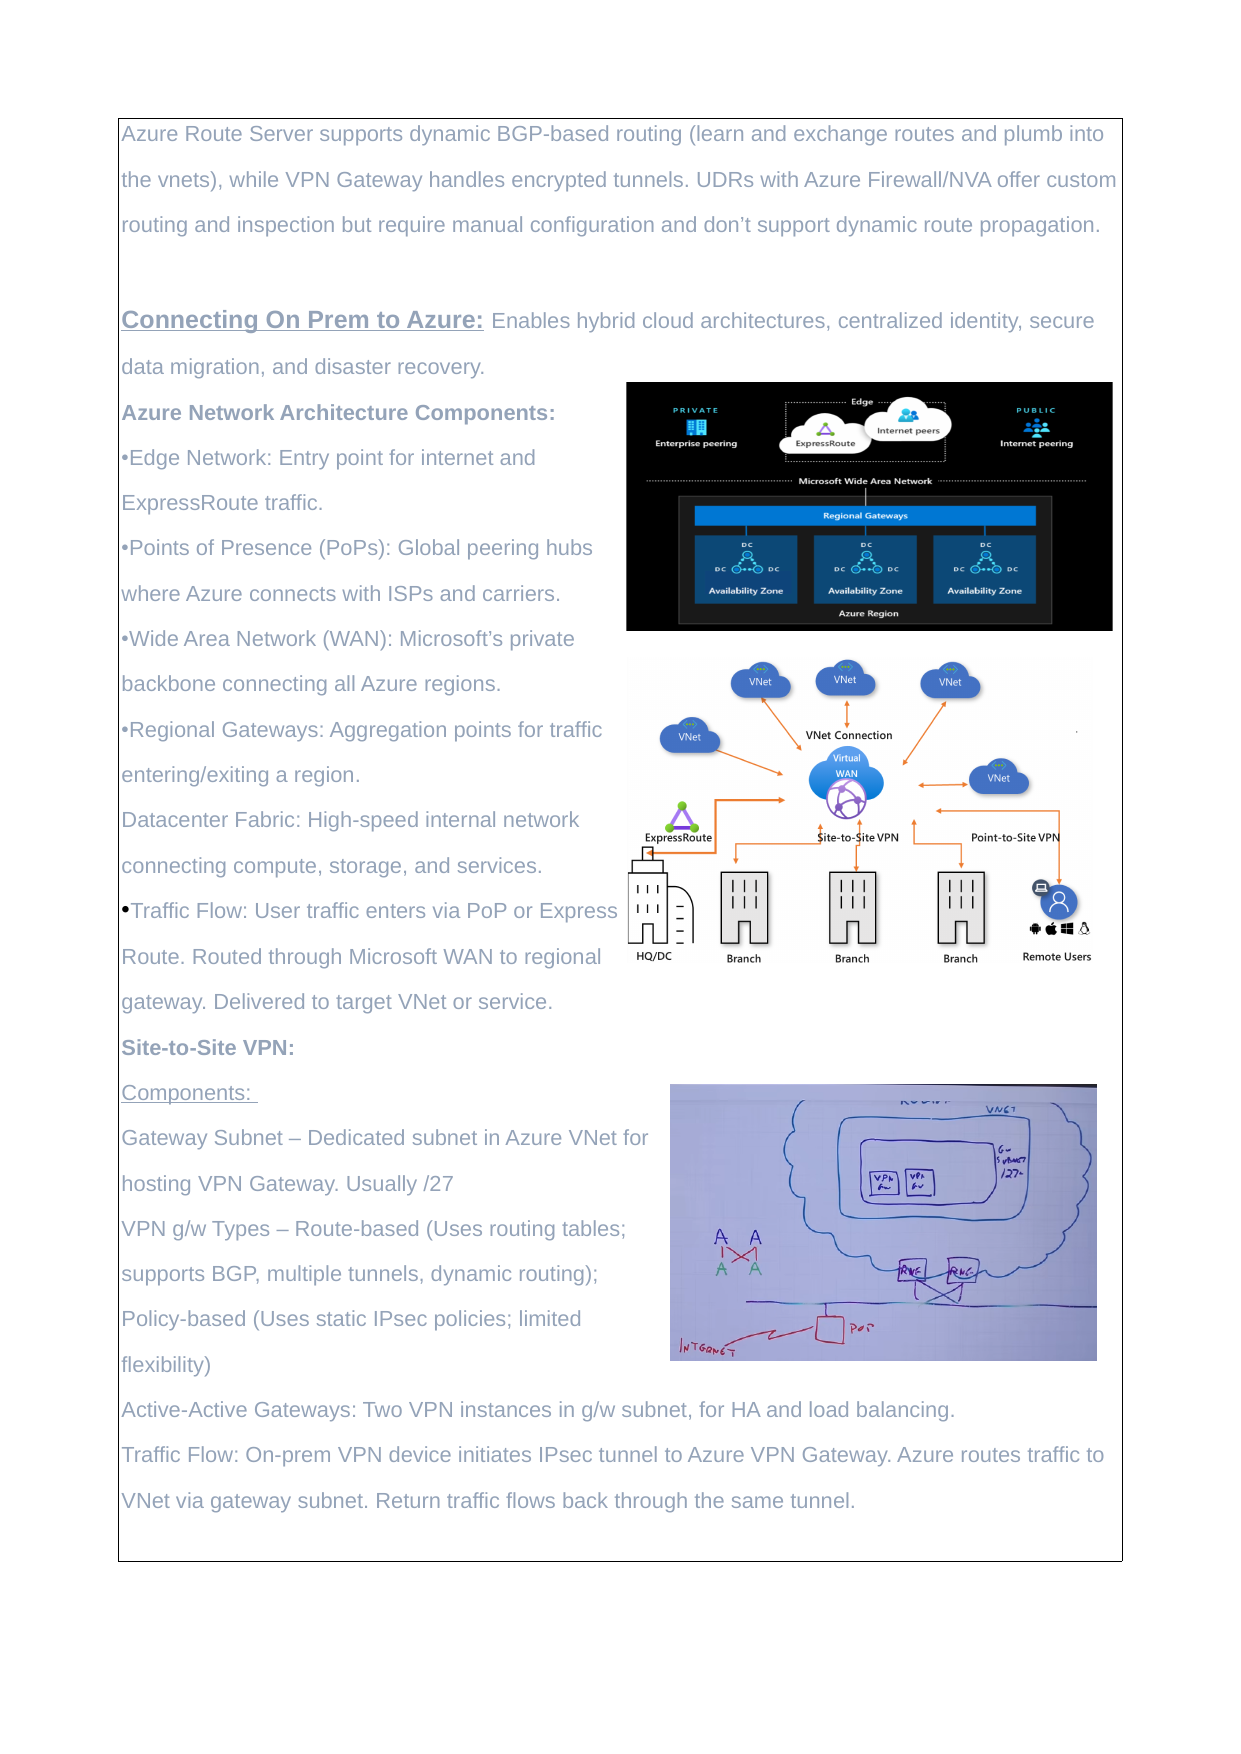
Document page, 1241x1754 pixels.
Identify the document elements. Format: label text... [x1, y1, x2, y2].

text Site-to-Site VPN: Components: Gateway Subnet – Dedicated subnet in Azure VNet for hosting VPN Gateway. Usually /27 VPN g/w Types – Route-based (Uses routing tables; supports BGP, multiple tunnels, dynamic routing); Policy-based (Uses static IPsec policies; limited flexibility) Active-Active Gateways: Two VPN instances in g/w subnet, for HA and load balancing. Traffic Flow: On-prem VPN device initiates IPsec tunnel to Azure VPN Gateway. Azure routes traffic to VNet via gateway subnet. Return traffic flows back through the same tunnel. [119, 1031, 1122, 1513]
list Points of Presence (PoPs): Global peering hubs where Azure connects with ISPs and carriers. [119, 532, 626, 606]
list Azure Network Architecture Components: [119, 396, 626, 424]
list Wide Area Network (WAN): Microsoft’s private backbone connecting all Azure regions. [119, 623, 1122, 696]
list Datacenter Fabric: High-speed internal network connecting compute, storage, and services. [119, 804, 627, 878]
picture [670, 1084, 1097, 1361]
list Traffic Flow: User traffic enters via PoP or Express Route. Routed through Microsoft WAN to regional gateway. Delivered to target VNet or service. [119, 895, 1122, 1014]
list [1093, 804, 1122, 878]
picture [627, 657, 1093, 963]
list Edge Network: Entry point for internet and ExpressRoute traffic. [119, 442, 626, 515]
list Azure Route Server supports dynamic BGP-based routing (learn and exchange routes and plumb into the vnets), while VPN Gateway handles encrypted tunnels. UDRs with Azure Firewall/NVA offer custom routing and inspection but require manual configuration and don’t support dynamic route propagation. Connecting On Prem to Azure: Enables hybrid cloud architectures, centralized identity, secure data migration, and disaster recovery. [119, 119, 1122, 379]
picture [626, 382, 1113, 631]
list Regional Gateways: Aggregation points for traffic entering/exiting a region. [119, 713, 627, 787]
list [1093, 713, 1122, 787]
